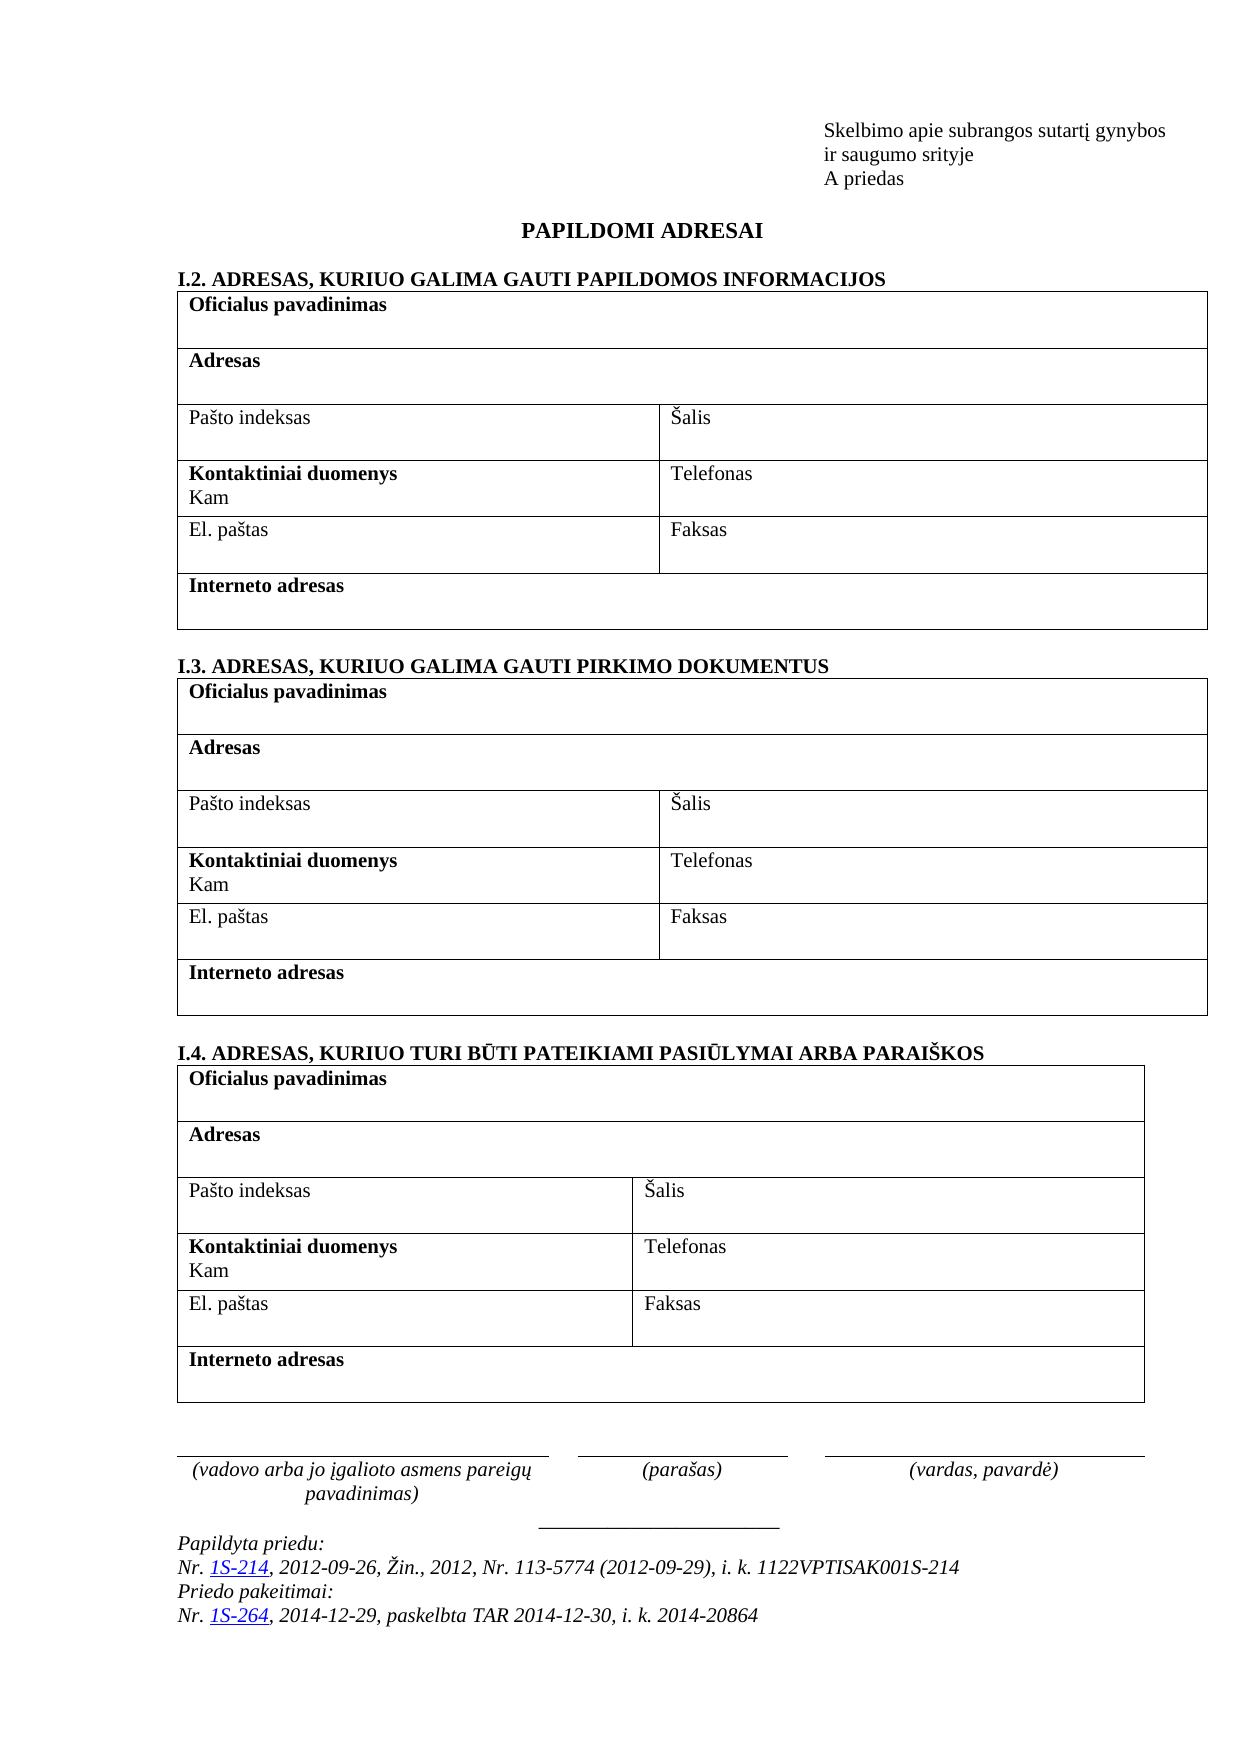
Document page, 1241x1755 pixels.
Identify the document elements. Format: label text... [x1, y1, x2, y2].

table_cell [788, 1456, 825, 1505]
table_cell Šalis [660, 791, 1207, 847]
table_cell Adresas [178, 349, 1207, 404]
table_cell Faksas [660, 904, 1207, 959]
table_cell El. paštas [178, 904, 659, 959]
text _____________________ [177, 1505, 1141, 1531]
text I.4. ADRESAS, KURIUO TURI BŪTI PATEIKIAMI PASIŪLYMAI ARBA PARAIŠKOS [177, 1040, 1228, 1064]
table_header Skelbimo apie subrangos sutartį gynybos [809, 118, 1207, 142]
table_cell Kontaktiniai duomenys Kam [178, 1234, 632, 1289]
table_cell [788, 1403, 825, 1456]
table_cell [549, 1456, 577, 1505]
table_cell Adresas [178, 735, 1207, 790]
table_cell (parašas) [578, 1457, 788, 1505]
table_cell (vardas, pavardė) [825, 1457, 1145, 1505]
table_cell Faksas [660, 517, 1207, 572]
table_cell Telefonas [660, 848, 1207, 903]
text Nr. 1S-264, 2014-12-29, paskelbta TAR 2014-12-30, i. k. 2014-20864 [177, 1603, 1122, 1627]
table_cell [549, 1403, 577, 1456]
table_cell Interneto adresas [178, 574, 1207, 629]
table_cell ir saugumo srityje [809, 142, 1207, 166]
table_cell [578, 1403, 788, 1456]
text Priedo pakeitimai: [177, 1579, 1122, 1603]
table_header Oficialus pavadinimas [178, 292, 1207, 347]
table_cell Interneto adresas [178, 1347, 1144, 1402]
table_cell A priedas [809, 166, 1207, 190]
text I.3. ADRESAS, KURIUO GALIMA GAUTI PIRKIMO DOKUMENTUS [177, 654, 1228, 678]
table_cell Interneto adresas [178, 960, 1207, 1015]
table_cell [825, 1403, 1145, 1456]
table_header Oficialus pavadinimas [178, 1066, 1144, 1121]
text Papildyta priedu: [177, 1531, 1122, 1555]
text PAPILDOMI ADRESAI [162, 217, 1122, 243]
table_cell El. paštas [178, 1291, 632, 1346]
table_cell Faksas [633, 1291, 1144, 1346]
table_cell Šalis [633, 1178, 1144, 1233]
table_cell (vadovo arba jo įgalioto asmens pareigų pavadinimas) [177, 1457, 549, 1505]
table_cell Kontaktiniai duomenys Kam [178, 461, 659, 516]
table_cell El. paštas [178, 517, 659, 572]
table_cell Pašto indeksas [178, 405, 659, 460]
text Nr. 1S-214, 2012-09-26, Žin., 2012, Nr. 113-5774 (2012-09-29), i. k. 1122VPTISAK001S-214 [177, 1555, 1122, 1579]
table_cell Pašto indeksas [178, 1178, 632, 1233]
table_cell Kontaktiniai duomenys Kam [178, 848, 659, 903]
text I.2. ADRESAS, KURIUO GALIMA GAUTI PAPILDOMOS INFORMACIJOS [177, 267, 1228, 291]
table_cell Telefonas [633, 1234, 1144, 1289]
table_cell Pašto indeksas [178, 791, 659, 847]
table_cell Telefonas [660, 461, 1207, 516]
table_cell [177, 1403, 549, 1456]
table_cell Šalis [660, 405, 1207, 460]
table_header Oficialus pavadinimas [178, 679, 1207, 734]
table_cell Adresas [178, 1122, 1144, 1177]
